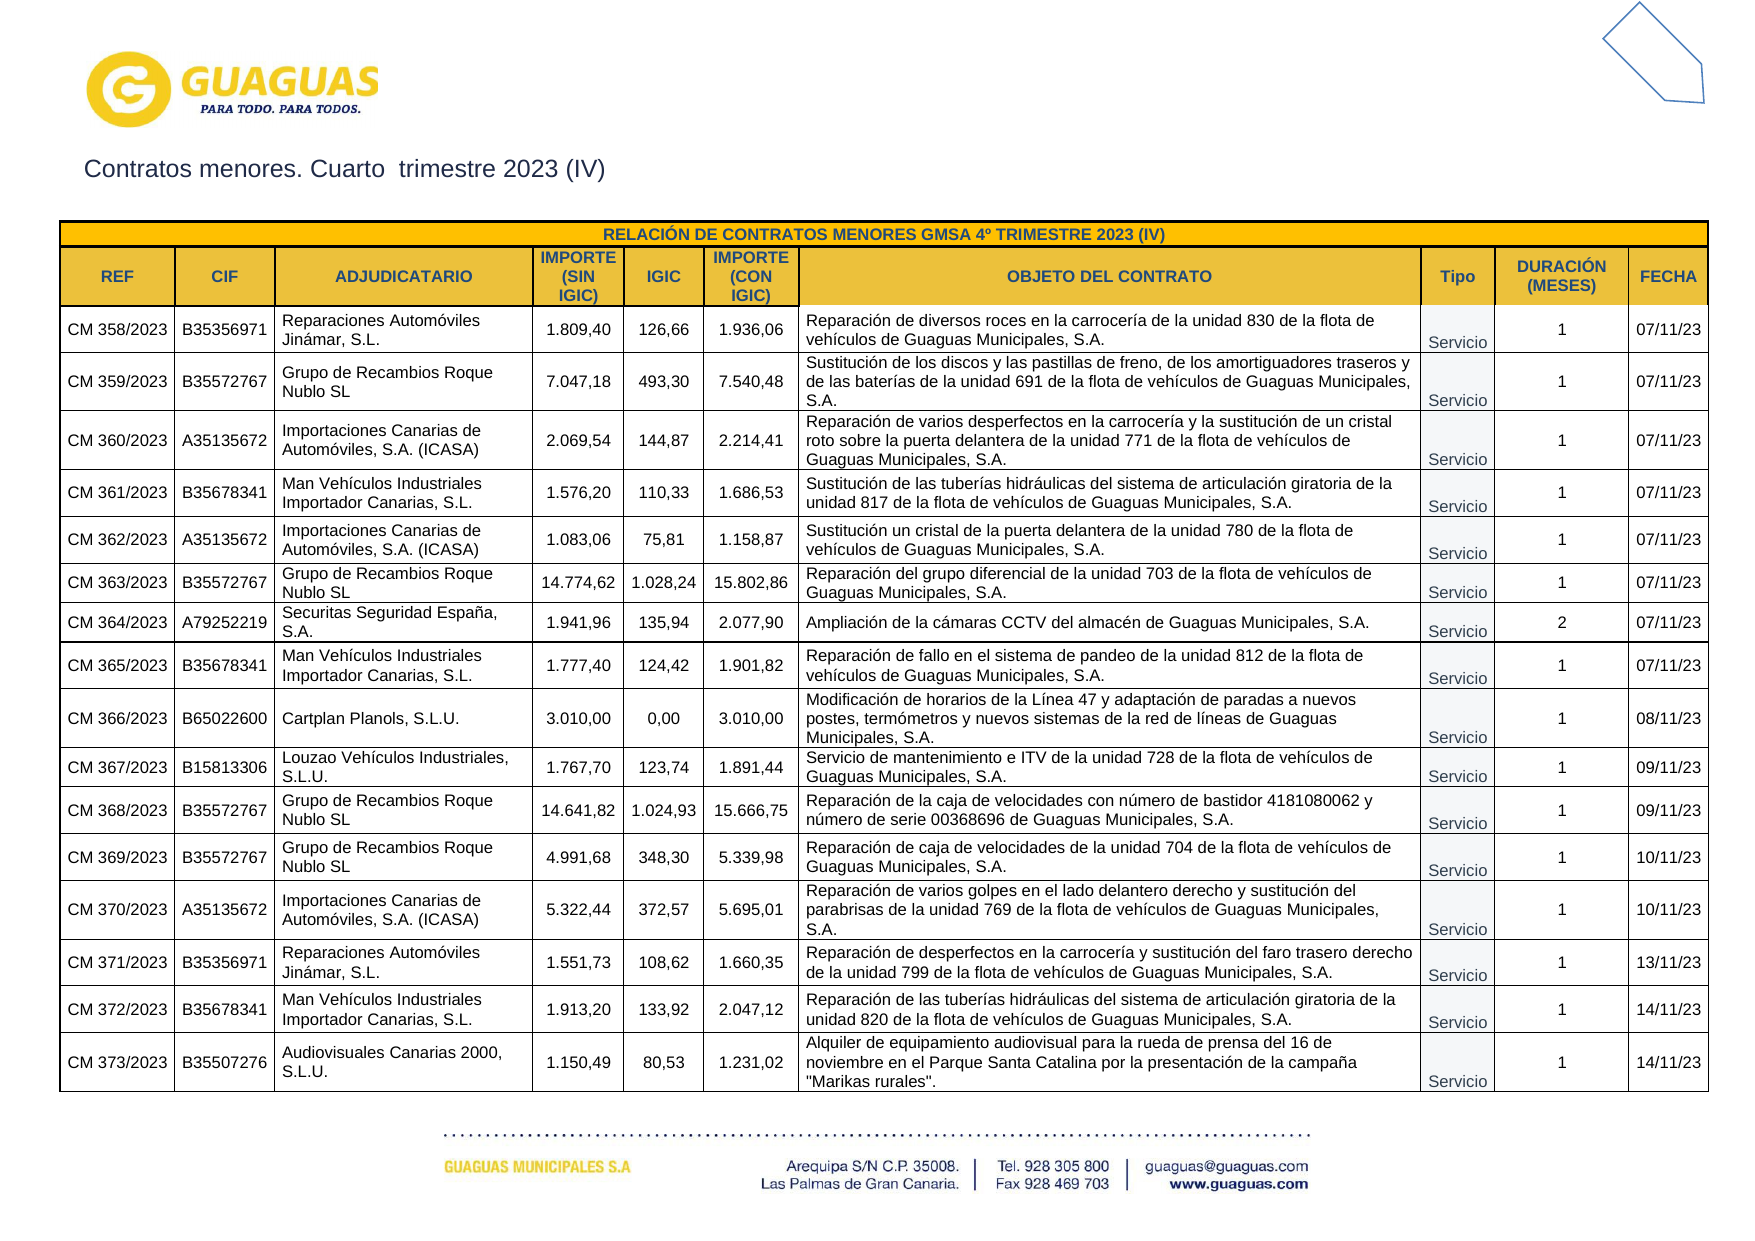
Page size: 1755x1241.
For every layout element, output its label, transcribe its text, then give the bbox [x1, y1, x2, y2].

table_cell 1 [1495, 881, 1628, 938]
table_cell Servicio [1421, 881, 1494, 938]
table_cell Ampliación de la cámaras CCTV del almacén de Guaguas Municipales, S.A. [799, 603, 1420, 641]
picture [86, 51, 378, 128]
table_cell CM 369/2023 [61, 834, 174, 880]
table_cell Grupo de Recambios Roque Nublo SL [275, 353, 532, 410]
table_cell Sustitución de las tuberías hidráulicas del sistema de articulación giratoria de la unidad 817 de la flota de vehículos de Guaguas Municipales, S.A. [799, 470, 1420, 516]
table_cell Audiovisuales Canarias 2000, S.L.U. [275, 1033, 532, 1091]
table_cell CM 364/2023 [61, 603, 174, 641]
table_cell 80,53 [624, 1033, 703, 1091]
table_cell CM 366/2023 [61, 689, 174, 747]
table_cell 124,42 [624, 643, 703, 688]
table_cell 110,33 [624, 470, 703, 516]
table_cell DURACIÓN (MESES) [1496, 248, 1628, 305]
table_cell B35678341 [175, 470, 274, 516]
table_cell CIF [176, 248, 274, 305]
table_cell 126,66 [624, 307, 703, 352]
table_cell 1 [1495, 643, 1628, 688]
table_cell CM 361/2023 [61, 470, 174, 516]
table_cell Servicio [1421, 603, 1494, 641]
table_cell 1.891,44 [704, 748, 798, 786]
table_cell Servicio [1421, 470, 1494, 516]
table_cell 2.047,12 [704, 986, 798, 1032]
table_cell B35678341 [175, 643, 274, 688]
table_cell 07/11/23 [1629, 603, 1708, 641]
table_cell 14.774,62 [533, 564, 623, 602]
table_cell 3.010,00 [533, 689, 623, 747]
table_cell 2 [1495, 603, 1628, 641]
table_cell Man Vehículos Industriales Importador Canarias, S.L. [275, 986, 532, 1032]
table_cell Alquiler de equipamiento audiovisual para la rueda de prensa del 16 de noviembre en el Parque Santa Catalina por la presentación de la campaña "Marikas rurales". [799, 1033, 1420, 1091]
table_cell 1 [1495, 305, 1628, 352]
table_cell 1.660,35 [704, 940, 798, 985]
table_cell 1 [1495, 517, 1628, 563]
table_cell Grupo de Recambios Roque Nublo SL [275, 564, 532, 602]
table_cell A35135672 [175, 881, 274, 938]
table_cell IGIC [625, 248, 703, 305]
table_cell CM 363/2023 [61, 564, 174, 602]
table_cell 2.077,90 [704, 603, 798, 641]
table_header RELACIÓN DE CONTRATOS MENORES GMSA 4º TRIMESTRE 2023 (IV) [61, 223, 1707, 245]
table_cell Tipo [1422, 248, 1494, 305]
picture [443, 1134, 1311, 1194]
table_cell B35572767 [175, 834, 274, 880]
table_cell 1.158,87 [704, 517, 798, 563]
table_cell Servicio [1421, 748, 1494, 786]
table_cell B35572767 [175, 564, 274, 602]
table_cell Servicio [1421, 986, 1494, 1032]
table_cell 10/11/23 [1629, 834, 1708, 880]
table_cell 0,00 [624, 689, 703, 747]
table_cell 1 [1495, 834, 1628, 880]
table_cell Grupo de Recambios Roque Nublo SL [275, 787, 532, 833]
table_cell 7.540,48 [704, 353, 798, 410]
table_cell 1.083,06 [533, 517, 623, 563]
table_cell Sustitución de los discos y las pastillas de freno, de los amortiguadores traseros y de las baterías de la unidad 691 de la flota de vehículos de Guaguas Municipales, S.A. [799, 353, 1420, 410]
table_cell 07/11/23 [1629, 517, 1708, 563]
table_cell 4.991,68 [533, 834, 623, 880]
table_cell Servicio [1421, 1033, 1494, 1091]
table_cell 1 [1495, 353, 1628, 410]
table_cell Reparación de diversos roces en la carrocería de la unidad 830 de la flota de vehículos de Guaguas Municipales, S.A. [799, 305, 1420, 352]
table_cell 3.010,00 [704, 689, 798, 747]
table_cell 7.047,18 [533, 353, 623, 410]
table_cell CM 368/2023 [61, 787, 174, 833]
table_cell Importaciones Canarias de Automóviles, S.A. (ICASA) [275, 411, 532, 469]
table_cell A79252219 [175, 603, 274, 641]
table_cell 09/11/23 [1629, 787, 1708, 833]
table_cell Man Vehículos Industriales Importador Canarias, S.L. [275, 470, 532, 516]
table_cell Servicio [1421, 305, 1494, 352]
table_cell CM 358/2023 [61, 307, 174, 352]
table_cell B35356971 [175, 940, 274, 985]
table_cell Reparación de las tuberías hidráulicas del sistema de articulación giratoria de la unidad 820 de la flota de vehículos de Guaguas Municipales, S.A. [799, 986, 1420, 1032]
table_cell 5.695,01 [704, 881, 798, 938]
table_cell 1.777,40 [533, 643, 623, 688]
table_cell Securitas Seguridad España, S.A. [275, 603, 532, 641]
table_cell 07/11/23 [1629, 564, 1708, 602]
table_cell 07/11/23 [1629, 643, 1708, 688]
table_cell 144,87 [624, 411, 703, 469]
table_cell CM 359/2023 [61, 353, 174, 410]
table_cell 1 [1495, 940, 1628, 985]
table_cell 2.214,41 [704, 411, 798, 469]
table_cell 14.641,82 [533, 787, 623, 833]
table_cell B65022600 [175, 689, 274, 747]
table_cell 5.339,98 [704, 834, 798, 880]
table_cell 1 [1495, 564, 1628, 602]
table_cell Importaciones Canarias de Automóviles, S.A. (ICASA) [275, 517, 532, 563]
table_cell OBJETO DEL CONTRATO [800, 248, 1420, 305]
table_cell 5.322,44 [533, 881, 623, 938]
table_cell 14/11/23 [1629, 986, 1708, 1032]
table_cell B35678341 [175, 986, 274, 1032]
table_cell 1.767,70 [533, 748, 623, 786]
table_cell 1.936,06 [704, 307, 798, 352]
table_cell Modificación de horarios de la Línea 47 y adaptación de paradas a nuevos postes, termómetros y nuevos sistemas de la red de líneas de Guaguas Municipales, S.A. [799, 689, 1420, 747]
table_cell 493,30 [624, 353, 703, 410]
table_cell 1.551,73 [533, 940, 623, 985]
table_cell 1.150,49 [533, 1033, 623, 1091]
table_cell Servicio de mantenimiento e ITV de la unidad 728 de la flota de vehículos de Guaguas Municipales, S.A. [799, 748, 1420, 786]
table_cell B35572767 [175, 353, 274, 410]
table_cell 1.913,20 [533, 986, 623, 1032]
table_cell 348,30 [624, 834, 703, 880]
table_cell Servicio [1421, 689, 1494, 747]
table_cell 1 [1495, 411, 1628, 469]
table_cell Grupo de Recambios Roque Nublo SL [275, 834, 532, 880]
table_cell Servicio [1421, 411, 1494, 469]
table_cell Servicio [1421, 643, 1494, 688]
table_cell ADJUDICATARIO [276, 248, 532, 305]
table_cell 10/11/23 [1629, 881, 1708, 938]
table_cell REF [61, 248, 174, 305]
table_cell IMPORTE (CON IGIC) [705, 248, 798, 305]
table_cell 07/11/23 [1629, 411, 1708, 469]
table_cell 1 [1495, 986, 1628, 1032]
table_cell CM 371/2023 [61, 940, 174, 985]
table_cell 1 [1495, 787, 1628, 833]
table_cell CM 365/2023 [61, 643, 174, 688]
table_cell 2.069,54 [533, 411, 623, 469]
table_cell CM 360/2023 [61, 411, 174, 469]
table_cell 15.802,86 [704, 564, 798, 602]
table_cell 07/11/23 [1629, 353, 1708, 410]
table_cell 1.686,53 [704, 470, 798, 516]
table_cell B35356971 [175, 307, 274, 352]
table_cell Servicio [1421, 564, 1494, 602]
table_cell 372,57 [624, 881, 703, 938]
table_cell CM 373/2023 [61, 1033, 174, 1091]
table_cell Cartplan Planols, S.L.U. [275, 689, 532, 747]
table_cell Reparación de varios golpes en el lado delantero derecho y sustitución del parabrisas de la unidad 769 de la flota de vehículos de Guaguas Municipales, S.A. [799, 881, 1420, 938]
table_cell Sustitución un cristal de la puerta delantera de la unidad 780 de la flota de vehículos de Guaguas Municipales, S.A. [799, 517, 1420, 563]
table_cell 1.941,96 [533, 603, 623, 641]
table_cell Reparación de varios desperfectos en la carrocería y la sustitución de un cristal roto sobre la puerta delantera de la unidad 771 de la flota de vehículos de Guaguas Municipales, S.A. [799, 411, 1420, 469]
table_cell B35507276 [175, 1033, 274, 1091]
table_cell 1 [1495, 689, 1628, 747]
table_cell Servicio [1421, 787, 1494, 833]
table_cell 07/11/23 [1629, 305, 1708, 352]
table_cell IMPORTE (SIN IGIC) [534, 248, 623, 305]
table_cell 1 [1495, 748, 1628, 786]
table_cell CM 372/2023 [61, 986, 174, 1032]
table_cell Reparaciones Automóviles Jinámar, S.L. [275, 940, 532, 985]
table_cell 1 [1495, 1033, 1628, 1091]
table_cell FECHA [1629, 248, 1707, 305]
table_cell Reparación de caja de velocidades de la unidad 704 de la flota de vehículos de Guaguas Municipales, S.A. [799, 834, 1420, 880]
table_cell Reparación de la caja de velocidades con número de bastidor 4181080062 y número de serie 00368696 de Guaguas Municipales, S.A. [799, 787, 1420, 833]
table_cell 1.028,24 [624, 564, 703, 602]
table_cell 15.666,75 [704, 787, 798, 833]
table_cell CM 367/2023 [61, 748, 174, 786]
table_cell 75,81 [624, 517, 703, 563]
table_cell 123,74 [624, 748, 703, 786]
table_cell Servicio [1421, 834, 1494, 880]
table_cell Servicio [1421, 940, 1494, 985]
table_cell Reparación de desperfectos en la carrocería y sustitución del faro trasero derecho de la unidad 799 de la flota de vehículos de Guaguas Municipales, S.A. [799, 940, 1420, 985]
table_cell 1.901,82 [704, 643, 798, 688]
table_cell 1.024,93 [624, 787, 703, 833]
table_cell 135,94 [624, 603, 703, 641]
table_cell 14/11/23 [1629, 1033, 1708, 1091]
table_cell Reparación de fallo en el sistema de pandeo de la unidad 812 de la flota de vehículos de Guaguas Municipales, S.A. [799, 643, 1420, 688]
table_cell 13/11/23 [1629, 940, 1708, 985]
table_cell 08/11/23 [1629, 689, 1708, 747]
table_cell A35135672 [175, 517, 274, 563]
table_cell A35135672 [175, 411, 274, 469]
table_cell Reparación del grupo diferencial de la unidad 703 de la flota de vehículos de Guaguas Municipales, S.A. [799, 564, 1420, 602]
table_cell 108,62 [624, 940, 703, 985]
table_cell 1.809,40 [533, 307, 623, 352]
table_cell B15813306 [175, 748, 274, 786]
table_cell CM 370/2023 [61, 881, 174, 938]
table_cell 1.231,02 [704, 1033, 798, 1091]
table_cell B35572767 [175, 787, 274, 833]
table_cell 09/11/23 [1629, 748, 1708, 786]
table_cell CM 362/2023 [61, 517, 174, 563]
table_cell 1.576,20 [533, 470, 623, 516]
table_cell Reparaciones Automóviles Jinámar, S.L. [275, 307, 532, 352]
table_cell 1 [1495, 470, 1628, 516]
table_cell Servicio [1421, 517, 1494, 563]
text Contratos menores. Cuarto trimestre 2023 (IV) [84, 154, 1694, 183]
table_cell 133,92 [624, 986, 703, 1032]
table_cell Servicio [1421, 353, 1494, 410]
table_cell 07/11/23 [1629, 470, 1708, 516]
table_cell Importaciones Canarias de Automóviles, S.A. (ICASA) [275, 881, 532, 938]
table_cell Louzao Vehículos Industriales, S.L.U. [275, 748, 532, 786]
table_cell Man Vehículos Industriales Importador Canarias, S.L. [275, 643, 532, 688]
